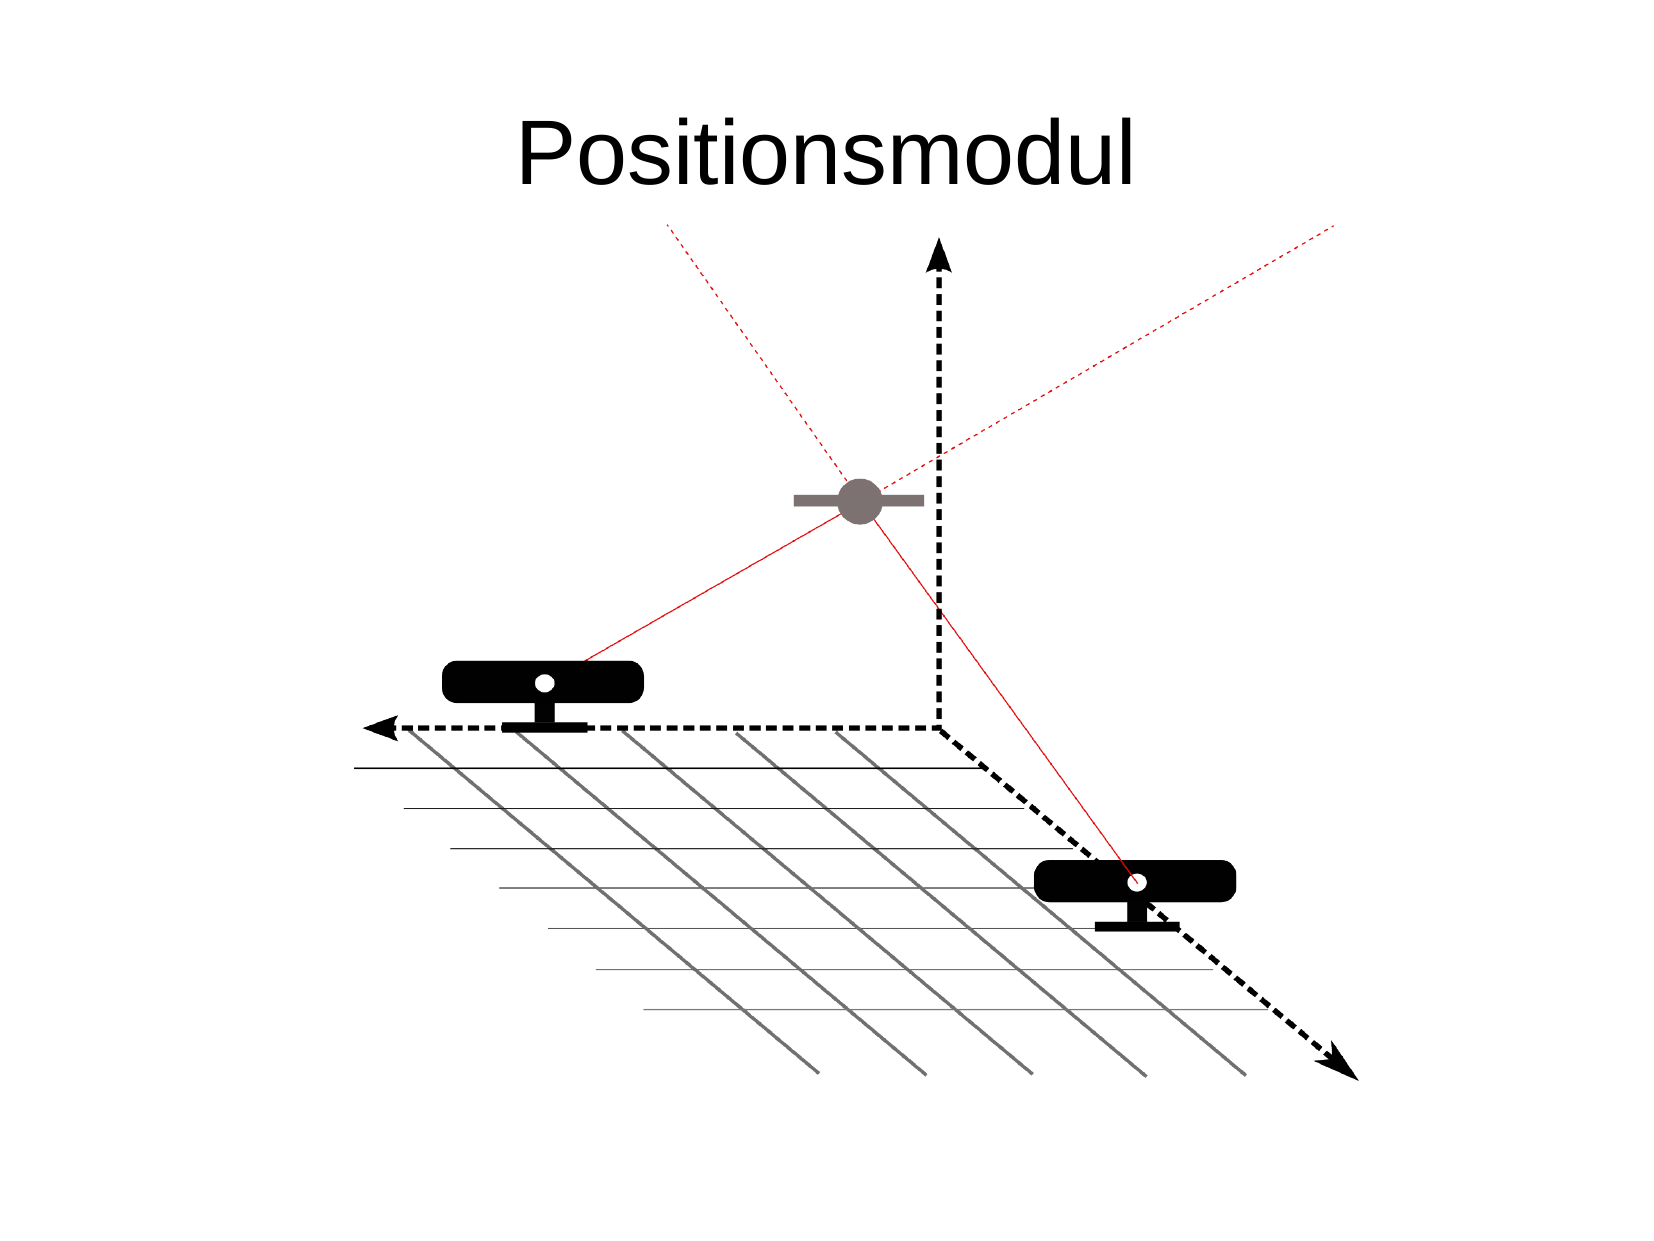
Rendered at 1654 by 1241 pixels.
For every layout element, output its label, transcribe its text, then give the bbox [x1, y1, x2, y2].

picture [354, 224, 1359, 1081]
title Positionsmodul [82, 49, 1571, 257]
